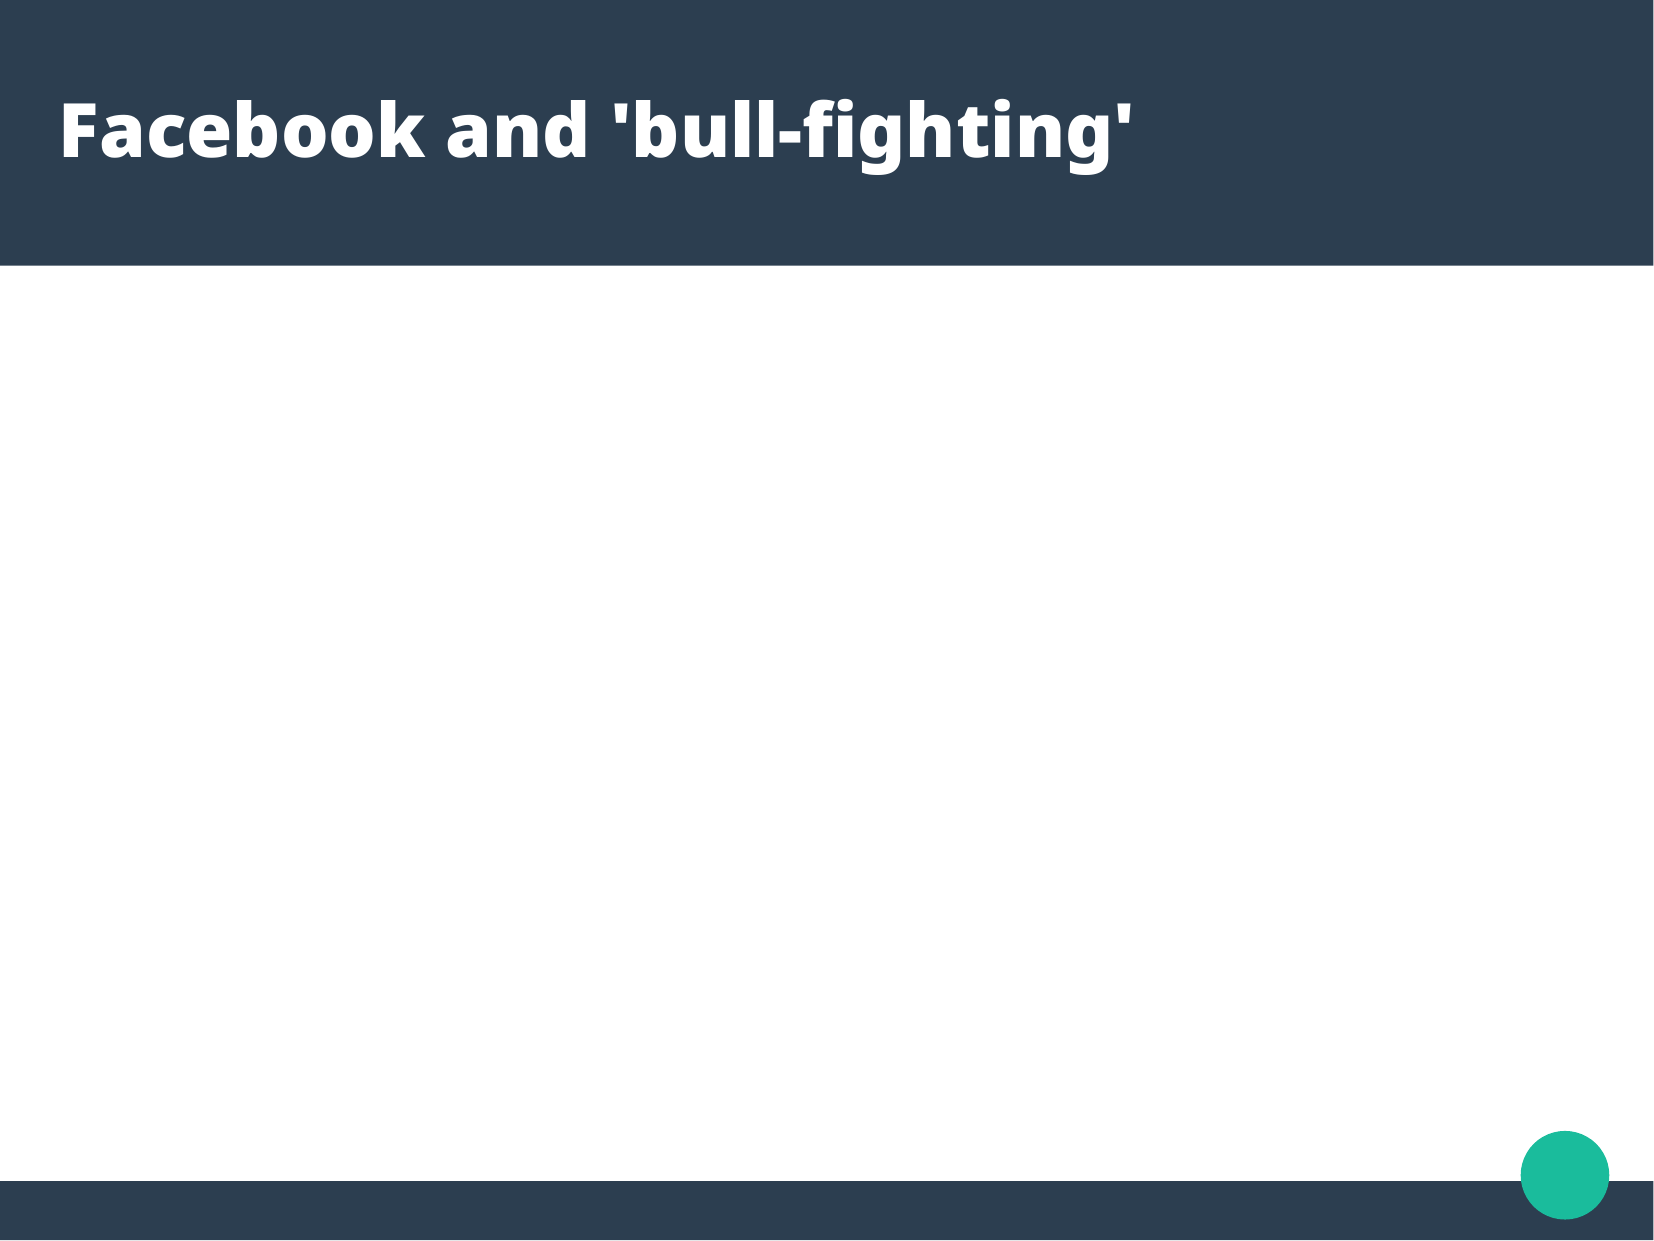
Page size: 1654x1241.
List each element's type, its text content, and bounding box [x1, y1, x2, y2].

title Facebook and 'bull-fighting' [59, 49, 1595, 207]
